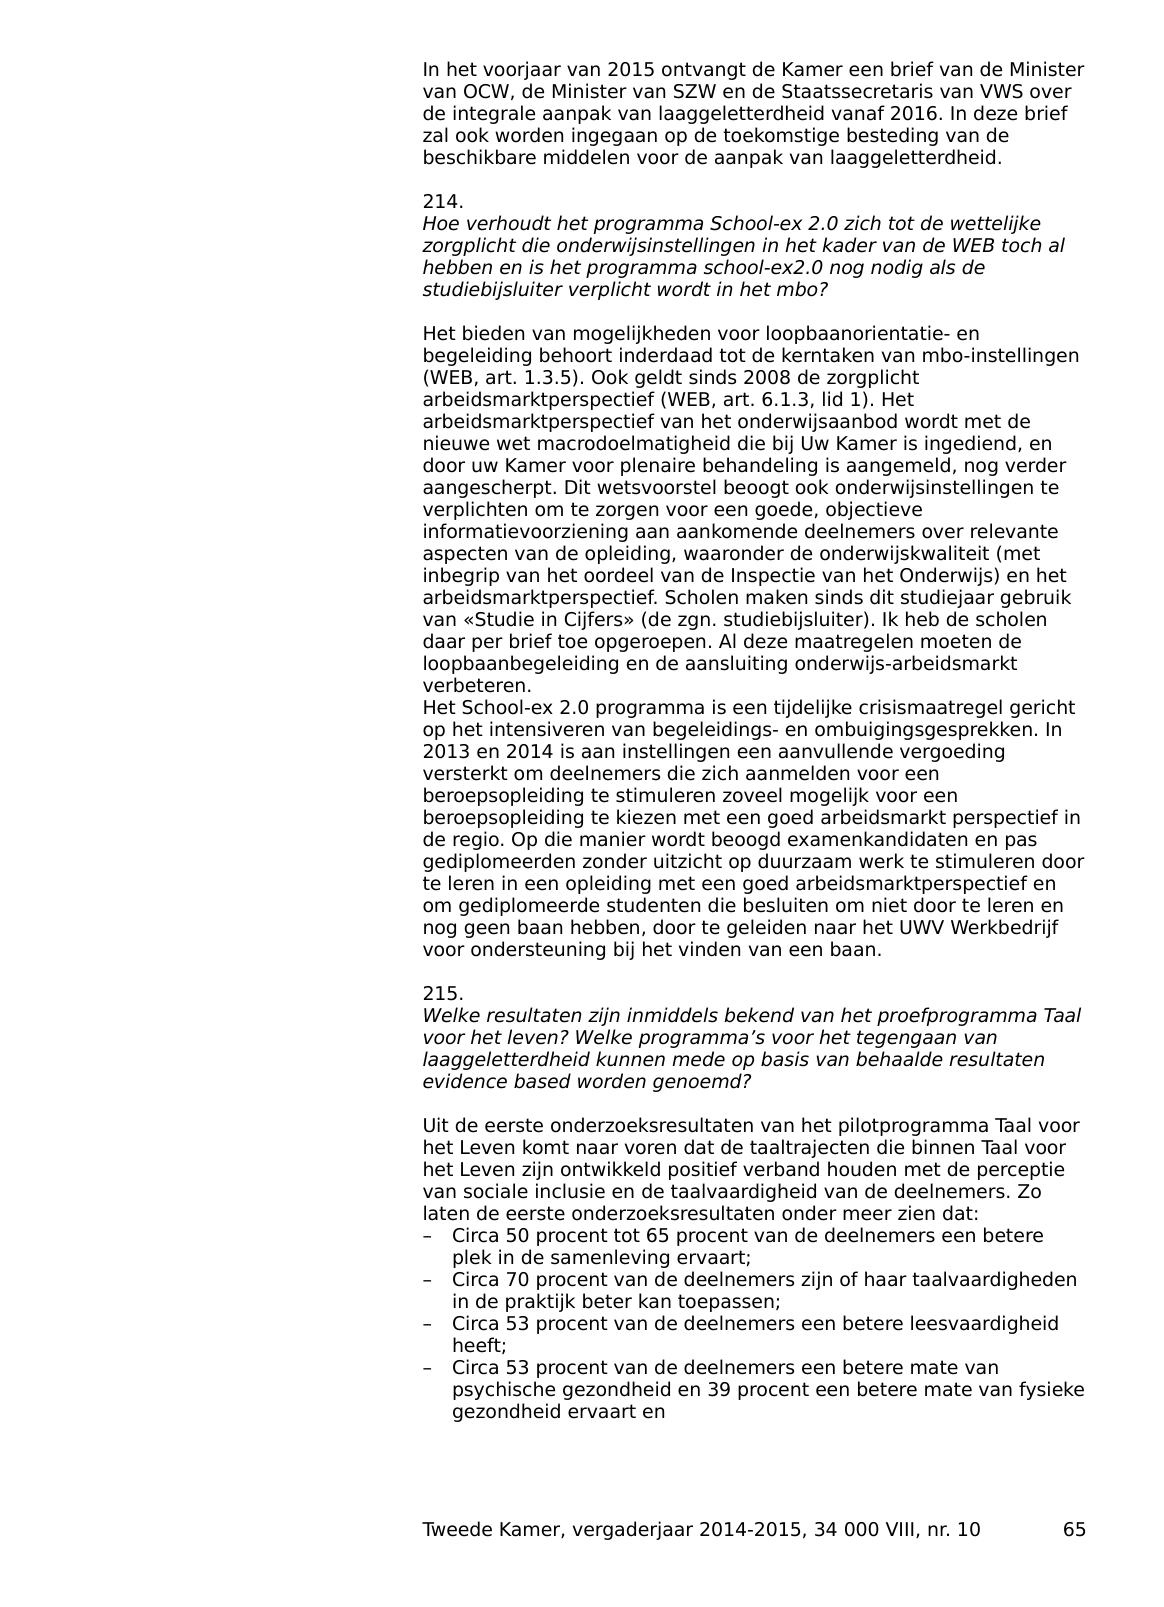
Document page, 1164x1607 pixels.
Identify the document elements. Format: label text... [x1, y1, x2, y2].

text – Circa 50 procent tot 65 procent van de deelnemers een betere plek in de samenleving ervaart; [422, 1225, 1087, 1269]
text Hoe verhoudt het programma School-ex 2.0 zich tot de wettelijke zorgplicht die onderwijsinstellingen in het kader van de WEB toch al hebben en is het programma school-ex2.0 nog nodig als de studiebijsluiter verplicht wordt in het mbo? [422, 213, 1087, 301]
text – Circa 53 procent van de deelnemers een betere leesvaardigheid heeft; [422, 1313, 1087, 1357]
text – Circa 53 procent van de deelnemers een betere mate van psychische gezondheid en 39 procent een betere mate van fysieke gezondheid ervaart en [422, 1357, 1087, 1423]
text 215. [422, 983, 1087, 1005]
text Welke resultaten zijn inmiddels bekend van het proefprogramma Taal voor het leven? Welke programma’s voor het tegengaan van laaggeletterdheid kunnen mede op basis van behaalde resultaten evidence based worden genoemd? [422, 1005, 1087, 1093]
text Uit de eerste onderzoeksresultaten van het pilotprogramma Taal voor het Leven komt naar voren dat de taaltrajecten die binnen Taal voor het Leven zijn ontwikkeld positief verband houden met de perceptie van sociale inclusie en de taalvaardigheid van de deelnemers. Zo laten de eerste onderzoeksresultaten onder meer zien dat: [422, 1115, 1087, 1225]
text – Circa 70 procent van de deelnemers zijn of haar taalvaardigheden in de praktijk beter kan toepassen; [422, 1269, 1087, 1313]
text 214. [422, 191, 1087, 213]
text Het bieden van mogelijkheden voor loopbaanorientatie- en begeleiding behoort inderdaad tot de kerntaken van mbo-instellingen (WEB, art. 1.3.5). Ook geldt sinds 2008 de zorgplicht arbeidsmarktperspectief (WEB, art. 6.1.3, lid 1). Het arbeidsmarktperspectief van het onderwijsaanbod wordt met de nieuwe wet macrodoelmatigheid die bij Uw Kamer is ingediend, en door uw Kamer voor plenaire behandeling is aangemeld, nog verder aangescherpt. Dit wetsvoorstel beoogt ook onderwijsinstellingen te verplichten om te zorgen voor een goede, objectieve informatievoorziening aan aankomende deelnemers over relevante aspecten van de opleiding, waaronder de onderwijskwaliteit (met inbegrip van het oordeel van de Inspectie van het Onderwijs) en het arbeidsmarktperspectief. Scholen maken sinds dit studiejaar gebruik van «Studie in Cijfers» (de zgn. studiebijsluiter). Ik heb de scholen daar per brief toe opgeroepen. Al deze maatregelen moeten de loopbaanbegeleiding en de aansluiting onderwijs-arbeidsmarkt verbeteren. [422, 323, 1087, 697]
text Het School-ex 2.0 programma is een tijdelijke crisismaatregel gericht op het intensiveren van begeleidings- en ombuigingsgesprekken. In 2013 en 2014 is aan instellingen een aanvullende vergoeding versterkt om deelnemers die zich aanmelden voor een beroepsopleiding te stimuleren zoveel mogelijk voor een beroepsopleiding te kiezen met een goed arbeidsmarkt perspectief in de regio. Op die manier wordt beoogd examenkandidaten en pas gediplomeerden zonder uitzicht op duurzaam werk te stimuleren door te leren in een opleiding met een goed arbeidsmarktperspectief en om gediplomeerde studenten die besluiten om niet door te leren en nog geen baan hebben, door te geleiden naar het UWV Werkbedrijf voor ondersteuning bij het vinden van een baan. [422, 697, 1087, 961]
text In het voorjaar van 2015 ontvangt de Kamer een brief van de Minister van OCW, de Minister van SZW en de Staatssecretaris van VWS over de integrale aanpak van laaggeletterdheid vanaf 2016. In deze brief zal ook worden ingegaan op de toekomstige besteding van de beschikbare middelen voor de aanpak van laaggeletterdheid. [422, 59, 1087, 169]
